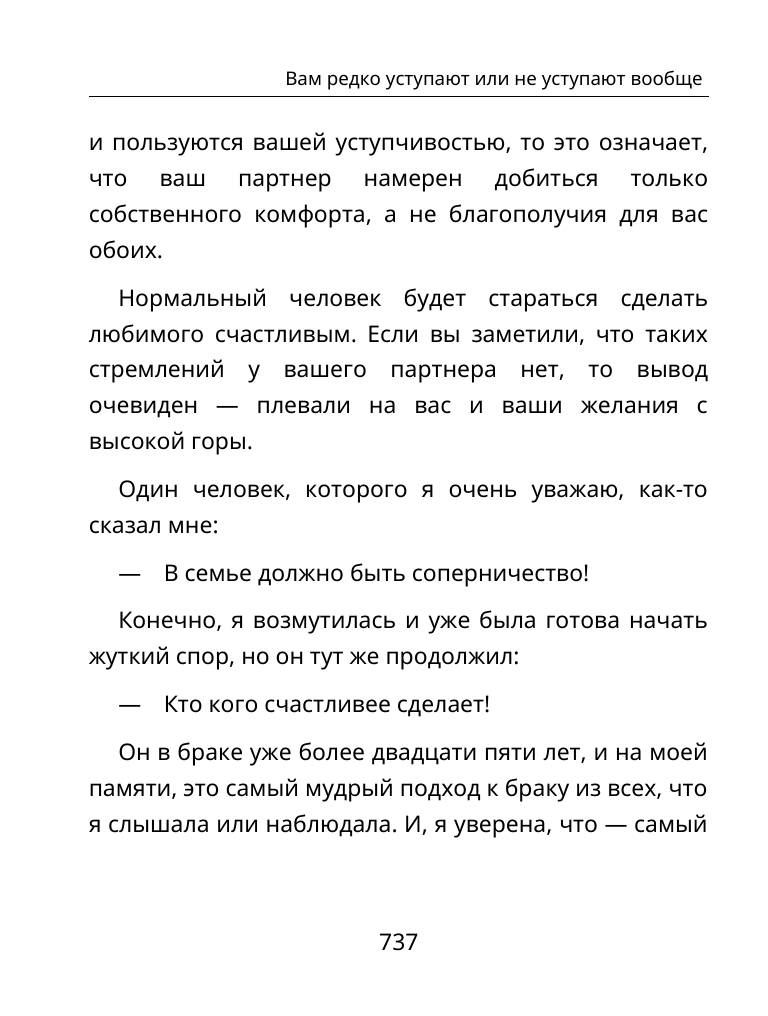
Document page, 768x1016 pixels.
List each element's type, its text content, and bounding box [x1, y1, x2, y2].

text Он в браке уже более двадцати пяти лет, и на моей памяти, это самый мудрый подход к браку из всех, что я слышала или наблюдала. И, я уверена, что — самый [88, 736, 709, 839]
list Кто кого счастливее сделает! [88, 688, 709, 719]
text и пользуются вашей уступчивостью, то это означает, что ваш партнер намерен добиться только собственного комфорта, а не благополучия для вас обоих. [88, 126, 709, 265]
text Нормальный человек будет стараться сделать любимого счастливым. Если вы заметили, что таких стремлений у вашего партнера нет, то вывод очевиден — плевали на вас и ваши желания с высокой горы. [88, 282, 709, 457]
text Один человек, которого я очень уважаю, как-то сказал мне: [88, 473, 709, 540]
text Конечно, я возмутилась и уже была готова начать жуткий спор, но он тут же продолжил: [88, 604, 709, 672]
list В семье должно быть соперничество! [88, 557, 709, 588]
